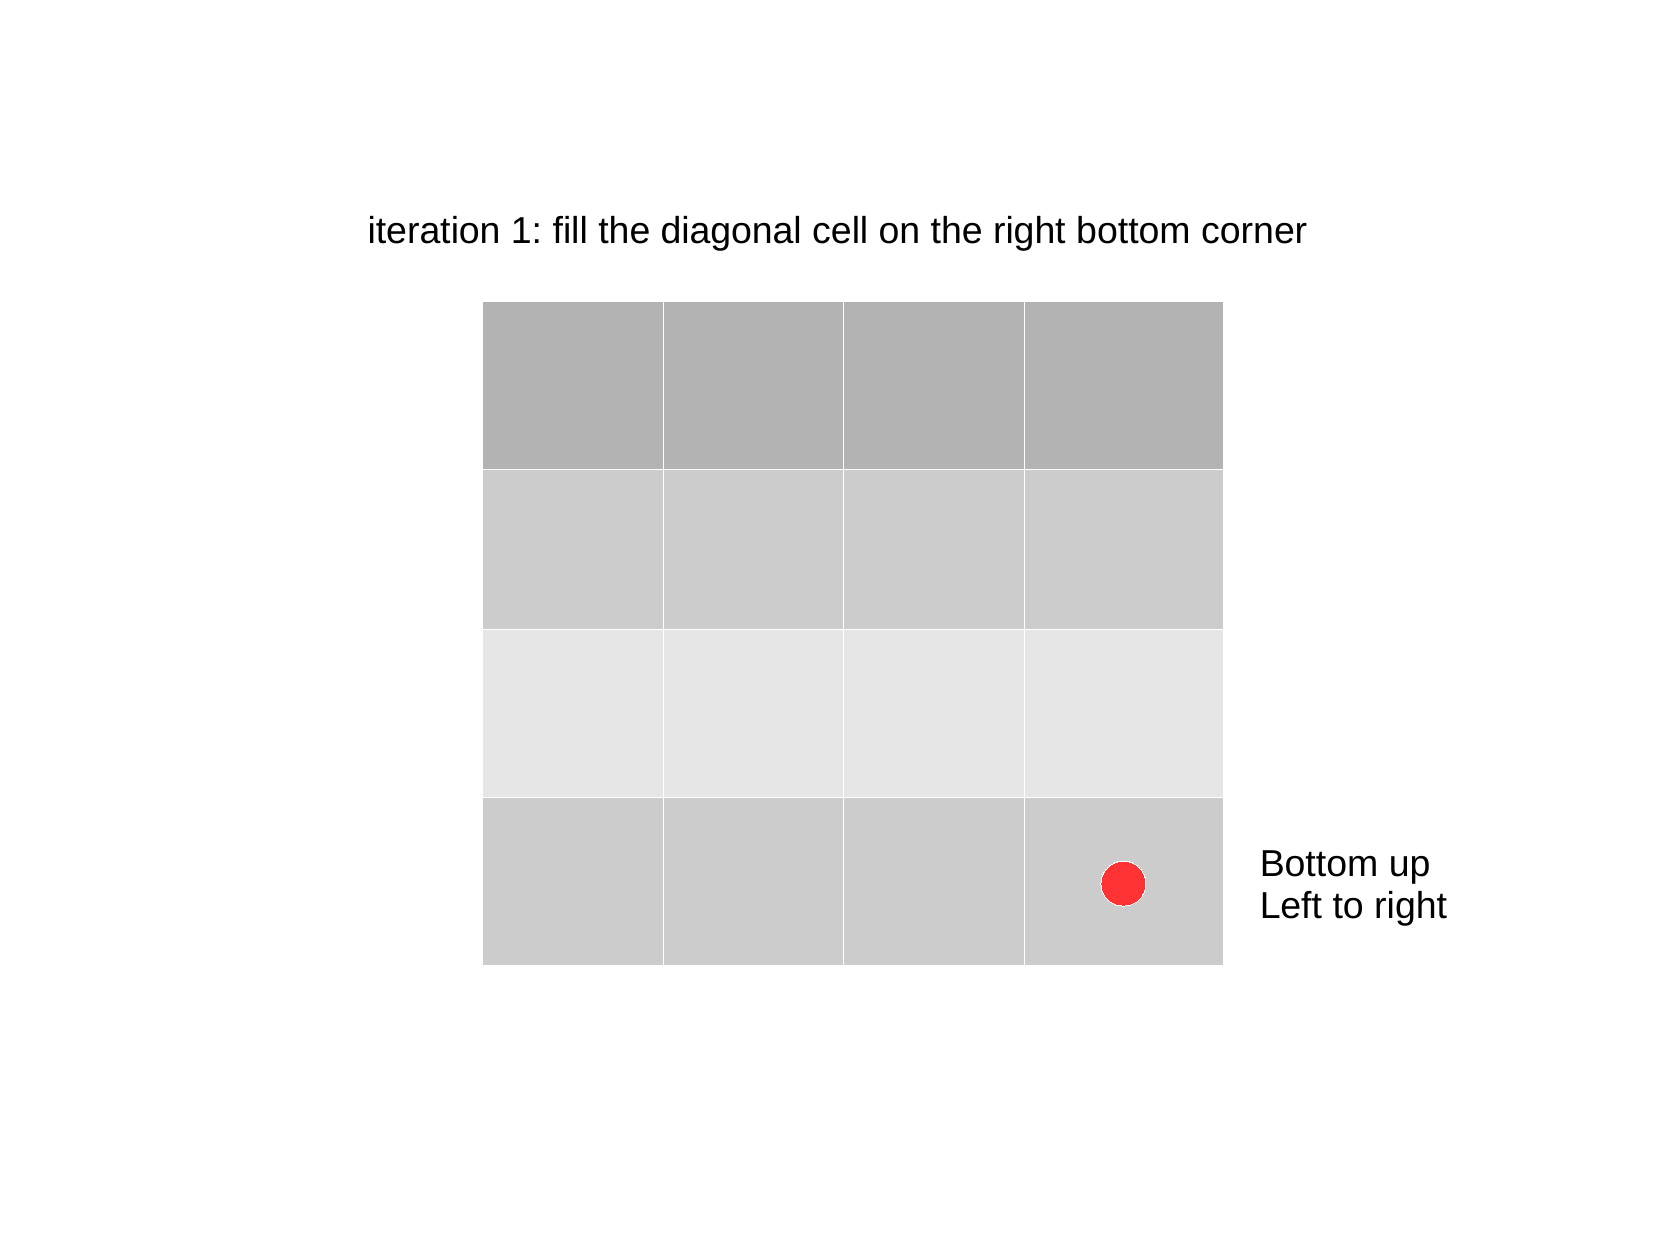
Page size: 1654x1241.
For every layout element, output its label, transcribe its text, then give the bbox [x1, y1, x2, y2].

table_cell [664, 798, 843, 965]
table_cell [1025, 630, 1223, 797]
table_cell [664, 630, 843, 797]
table_header [483, 310, 663, 469]
table_header [664, 310, 843, 469]
table_cell [844, 798, 1024, 965]
text_box Bottom up Left to right [1245, 835, 1516, 942]
table_cell [1025, 798, 1223, 965]
table_header [1025, 310, 1223, 469]
table_cell [844, 630, 1024, 797]
text_box iteration 1: fill the diagonal cell on the right bottom corner [352, 202, 1418, 310]
table_cell [483, 630, 663, 797]
table_cell [483, 798, 663, 965]
table_cell [1025, 470, 1223, 629]
table_cell [664, 470, 843, 629]
table_cell [483, 470, 663, 629]
table_header [844, 310, 1024, 469]
table_cell [844, 470, 1024, 629]
text_box [1100, 861, 1146, 907]
